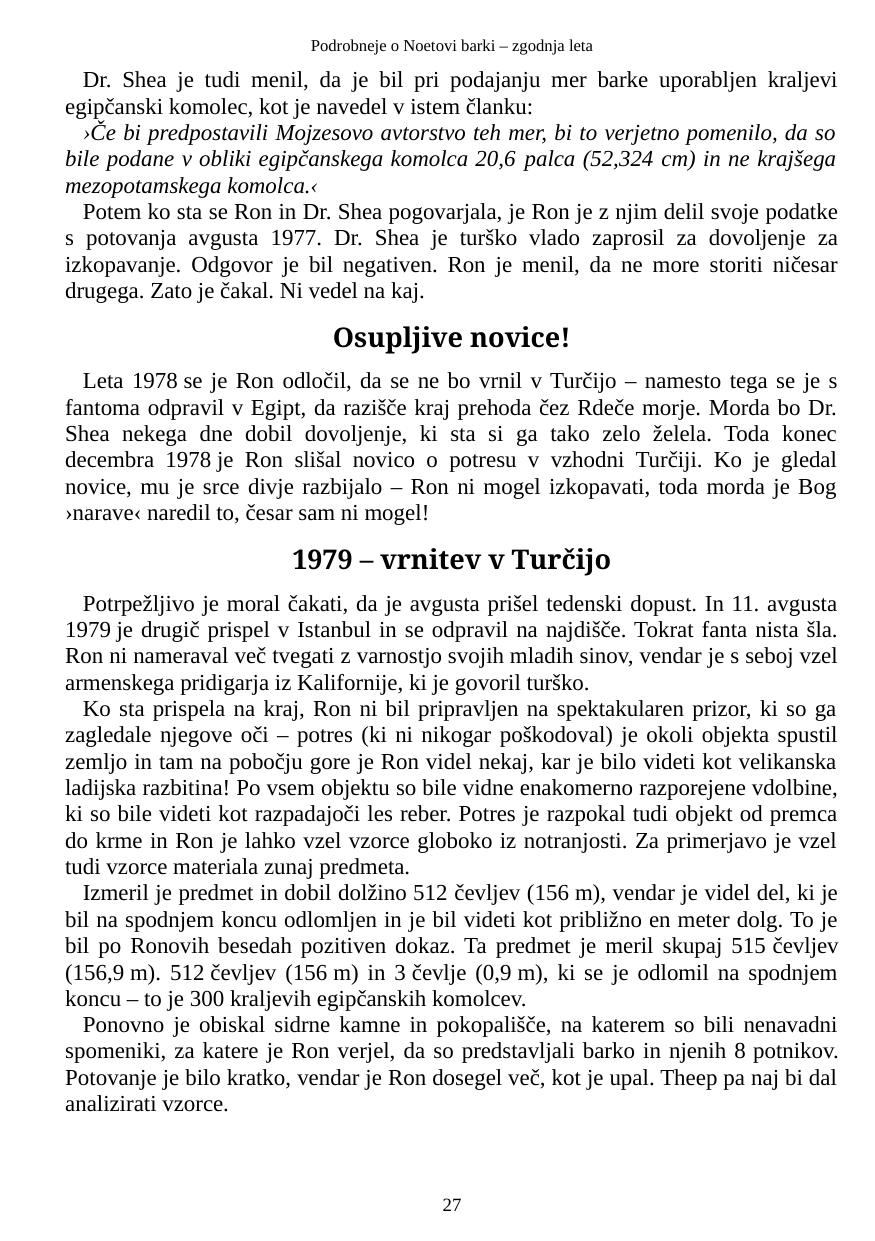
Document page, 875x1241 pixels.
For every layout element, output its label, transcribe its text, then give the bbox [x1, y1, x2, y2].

text ›Če bi predpostavili Mojzesovo avtorstvo teh mer, bi to verjetno pomenilo, da so bile podane v obliki egipčanskega komolca 20,6 palca (52,324 cm) in ne krajšega mezopotamskega komolca.‹ [65, 119, 839, 198]
text Ko sta prispela na kraj, Ron ni bil pripravljen na spektakularen prizor, ki so ga zagledale njegove oči – potres (ki ni nikogar poškodoval) je okoli objekta spustil zemljo in tam na pobočju gore je Ron videl nekaj, kar je bilo videti kot velikanska ladijska razbitina! Po vsem objektu so bile vidne enakomerno razporejene vdolbine, ki so bile videti kot razpadajoči les reber. Potres je razpokal tudi objekt od premca do krme in Ron je lahko vzel vzorce globoko iz notranjosti. Za primerjavo je vzel tudi vzorce materiala zunaj predmeta. [65, 695, 839, 879]
subtitle Osupljive novice! [65, 318, 839, 355]
subtitle 1979 – vrnitev v Turčijo [65, 540, 839, 577]
text Potrpežljivo je moral čakati, da je avgusta prišel tedenski dopust. In 11. avgusta 1979 je drugič prispel v Istanbul in se odpravil na najdišče. Tokrat fanta nista šla. Ron ni nameraval več tvegati z varnostjo svojih mladih sinov, vendar je s seboj vzel armenskega pridigarja iz Kalifornije, ki je govoril turško. [65, 589, 839, 695]
text Potem ko sta se Ron in Dr. Shea pogovarjala, je Ron je z njim delil svoje podatke s potovanja avgusta 1977. Dr. Shea je turško vlado zaprosil za dovoljenje za izkopavanje. Odgovor je bil negativen. Ron je menil, da ne more storiti ničesar drugega. Zato je čakal. Ni vedel na kaj. [65, 198, 839, 303]
text Ponovno je obiskal sidrne kamne in pokopališče, na katerem so bili nenavadni spomeniki, za katere je Ron verjel, da so predstavljali barko in njenih 8 potnikov. Potovanje je bilo kratko, vendar je Ron dosegel več, kot je upal. Theep pa naj bi dal analizirati vzorce. [65, 1011, 839, 1117]
text Leta 1978 se je Ron odločil, da se ne bo vrnil v Turčijo – namesto tega se je s fantoma odpravil v Egipt, da razišče kraj prehoda čez Rdeče morje. Morda bo Dr. Shea nekega dne dobil dovoljenje, ki sta si ga tako zelo želela. Toda konec decembra 1978 je Ron slišal novico o potresu v vzhodni Turčiji. Ko je gledal novice, mu je srce divje razbijalo – Ron ni mogel izkopavati, toda morda je Bog ›narave‹ naredil to, česar sam ni mogel! [65, 367, 839, 526]
text Dr. Shea je tudi menil, da je bil pri podajanju mer barke uporabljen kraljevi egipčanski komolec, kot je navedel v istem članku: [65, 66, 839, 119]
text Izmeril je predmet in dobil dolžino 512 čevljev (156 m), vendar je videl del, ki je bil na spodnjem koncu odlomljen in je bil videti kot približno en meter dolg. To je bil po Ronovih besedah pozitiven dokaz. Ta predmet je meril skupaj 515 čevljev (156,9 m). 512 čevljev (156 m) in 3 čevlje (0,9 m), ki se je odlomil na spodnjem koncu – to je 300 kraljevih egipčanskih komolcev. [65, 879, 839, 1011]
